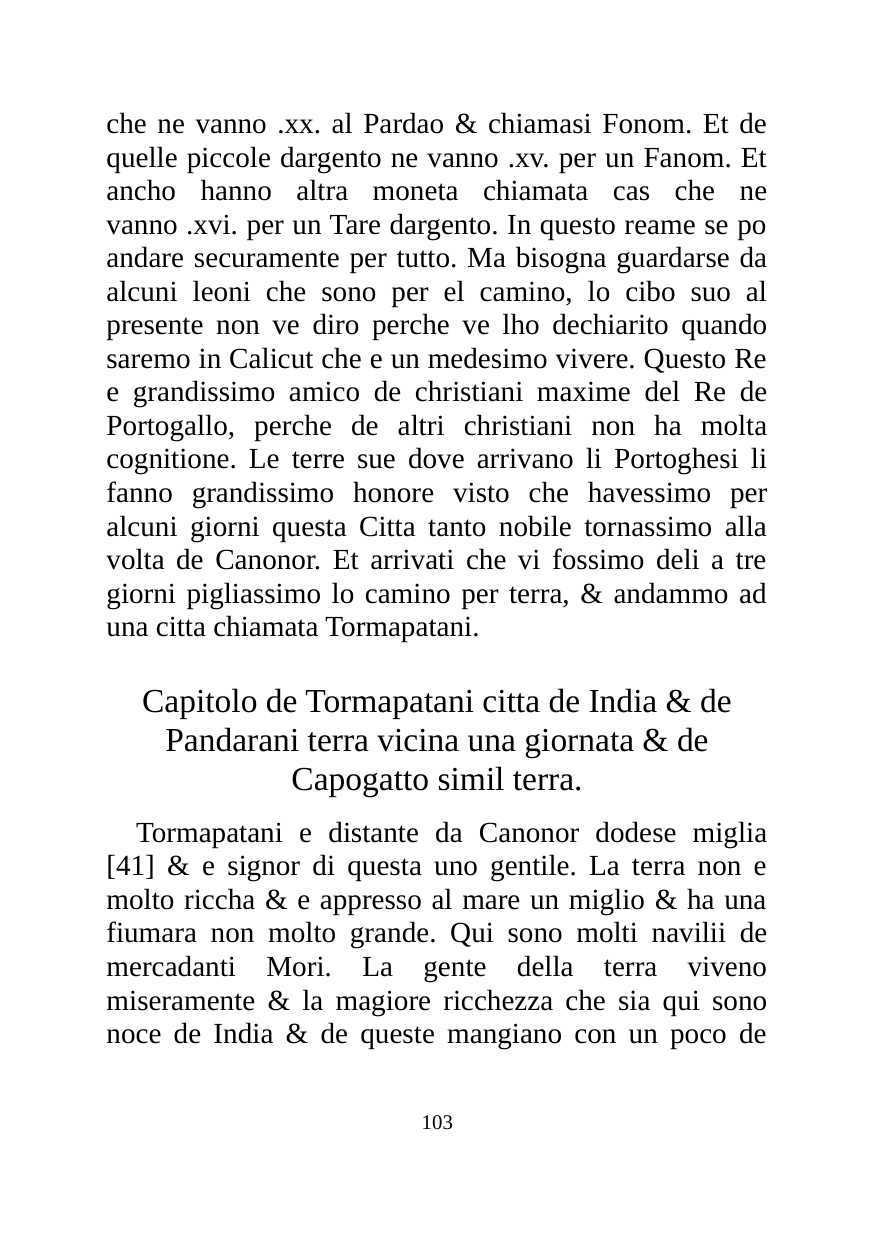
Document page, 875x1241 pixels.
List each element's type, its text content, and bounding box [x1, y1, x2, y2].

text Tormapatani e distante da Canonor dodese miglia [41] & e signor di questa uno gentile. La terra non e molto riccha & e appresso al mare un miglio & ha una fiumara non molto grande. Qui sono molti navilii de mercadanti Mori. La gente della terra viveno miseramente & la magiore ricchezza che sia qui sono noce de India & de queste mangiano con un poco de [106, 815, 768, 1050]
text che ne vanno .xx. al Pardao & chiamasi Fonom. Et de quelle piccole dargento ne vanno .xv. per un Fanom. Et ancho hanno altra moneta chiamata cas che ne vanno .xvi. per un Tare dargento. In questo reame se po andare securamente per tutto. Ma bisogna guardarse da alcuni leoni che sono per el camino, lo cibo suo al presente non ve diro perche ve lho dechiarito quando saremo in Calicut che e un medesimo vivere. Questo Re e grandissimo amico de christiani maxime del Re de Portogallo, perche de altri christiani non ha molta cognitione. Le terre sue dove arrivano li Portoghesi li fanno grandissimo honore visto che havessimo per alcuni giorni questa Citta tanto nobile tornassimo alla volta de Canonor. Et arrivati che vi fossimo deli a tre giorni pigliassimo lo camino per terra, & andammo ad una citta chiamata Tormapatani. [106, 106, 768, 643]
subtitle Capitolo de Tormapatani citta de India & de Pandarani terra vicina una giornata & de Capogatto simil terra. [106, 681, 768, 797]
